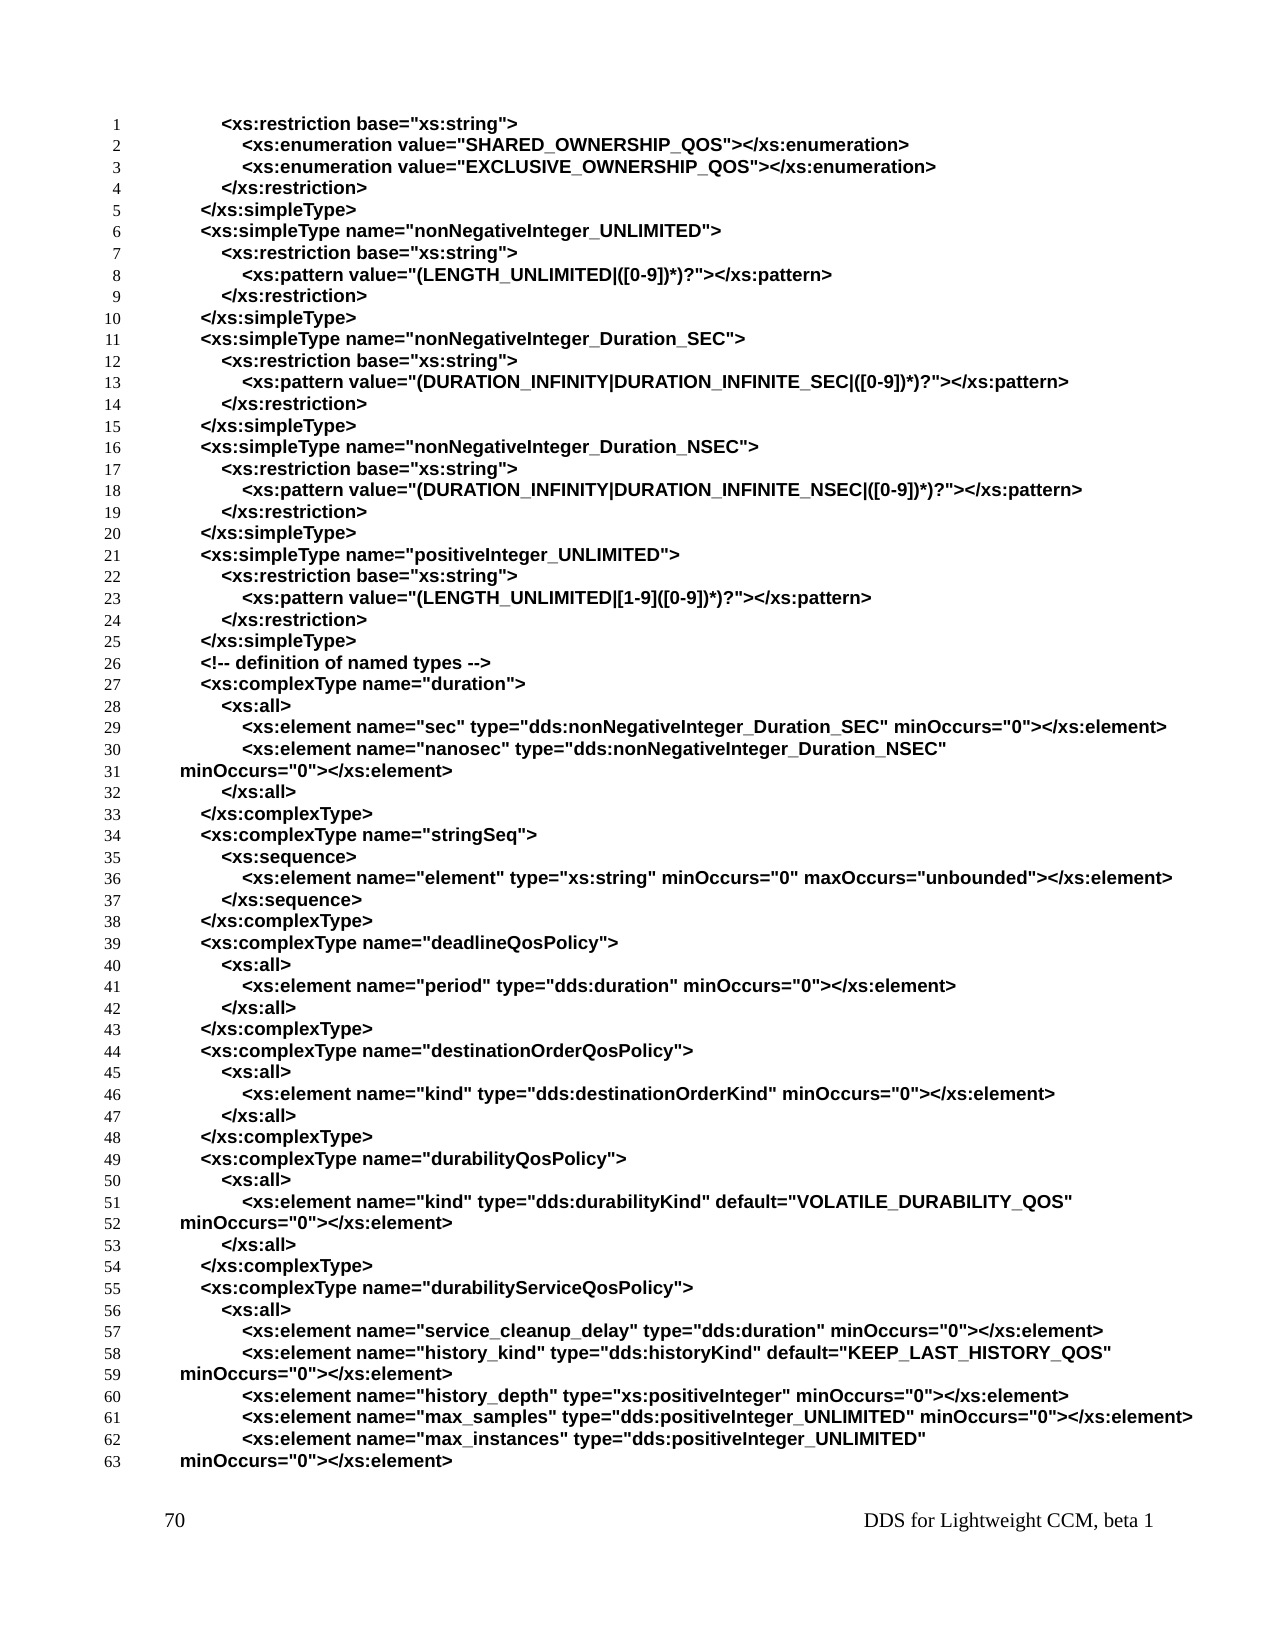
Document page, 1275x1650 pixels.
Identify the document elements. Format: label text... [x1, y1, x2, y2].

text <xs:pattern value="(DURATION_INFINITY|DURATION_INFINITE_SEC|([0-9])*)?"></xs:pattern> [179, 371, 1200, 393]
text </xs:complexType> [179, 1126, 1200, 1147]
text <xs:complexType name="destinationOrderQosPolicy"> [179, 1040, 1200, 1061]
text </xs:all> [179, 1104, 1200, 1126]
text <xs:simpleType name="nonNegativeInteger_Duration_NSEC"> [179, 436, 1200, 457]
text </xs:restriction> [179, 608, 1200, 630]
text </xs:restriction> [179, 177, 1200, 199]
text <xs:element name="max_instances" type="dds:positiveInteger_UNLIMITED" minOccurs="0"></xs:element> [179, 1428, 1200, 1471]
text <xs:restriction base="xs:string"> [179, 350, 1200, 371]
text </xs:complexType> [179, 802, 1200, 824]
text <xs:element name="max_samples" type="dds:positiveInteger_UNLIMITED" minOccurs="0"></xs:element> [179, 1406, 1200, 1428]
text </xs:simpleType> [179, 199, 1200, 220]
text </xs:complexType> [179, 1255, 1200, 1277]
text </xs:all> [179, 781, 1200, 802]
text </xs:complexType> [179, 910, 1200, 932]
text <xs:complexType name="durabilityServiceQosPolicy"> [179, 1277, 1200, 1298]
text <xs:restriction base="xs:string"> [179, 242, 1200, 263]
text <xs:all> [179, 953, 1200, 975]
text <xs:element name="service_cleanup_delay" type="dds:duration" minOccurs="0"></xs:element> [179, 1320, 1200, 1342]
text </xs:restriction> [179, 285, 1200, 307]
text <xs:complexType name="duration"> [179, 673, 1200, 695]
text <xs:complexType name="durabilityQosPolicy"> [179, 1147, 1200, 1169]
text </xs:simpleType> [179, 307, 1200, 328]
text </xs:all> [179, 1234, 1200, 1255]
text <xs:restriction base="xs:string"> [179, 565, 1200, 587]
text <!-- definition of named types --> [179, 652, 1200, 673]
text <xs:element name="history_kind" type="dds:historyKind" default="KEEP_LAST_HISTORY_QOS" minOccurs="0"></xs:element> [179, 1342, 1200, 1385]
text <xs:element name="sec" type="dds:nonNegativeInteger_Duration_SEC" minOccurs="0"></xs:element> [179, 716, 1200, 738]
text <xs:restriction base="xs:string"> [179, 112, 1200, 134]
text <xs:simpleType name="positiveInteger_UNLIMITED"> [179, 544, 1200, 565]
text <xs:pattern value="(LENGTH_UNLIMITED|[1-9]([0-9])*)?"></xs:pattern> [179, 587, 1200, 608]
text </xs:sequence> [179, 889, 1200, 910]
text <xs:complexType name="stringSeq"> [179, 824, 1200, 846]
text </xs:complexType> [179, 1018, 1200, 1040]
text <xs:all> [179, 1298, 1200, 1320]
text <xs:pattern value="(DURATION_INFINITY|DURATION_INFINITE_NSEC|([0-9])*)?"></xs:pattern> [179, 479, 1200, 501]
text <xs:restriction base="xs:string"> [179, 457, 1200, 479]
text </xs:simpleType> [179, 522, 1200, 544]
text </xs:all> [179, 997, 1200, 1018]
text <xs:pattern value="(LENGTH_UNLIMITED|([0-9])*)?"></xs:pattern> [179, 263, 1200, 285]
text <xs:simpleType name="nonNegativeInteger_Duration_SEC"> [179, 328, 1200, 350]
text <xs:all> [179, 1169, 1200, 1191]
text <xs:all> [179, 695, 1200, 716]
text </xs:restriction> [179, 501, 1200, 522]
text <xs:element name="period" type="dds:duration" minOccurs="0"></xs:element> [179, 975, 1200, 997]
text </xs:simpleType> [179, 414, 1200, 436]
text <xs:enumeration value="SHARED_OWNERSHIP_QOS"></xs:enumeration> [179, 134, 1200, 156]
text <xs:element name="element" type="xs:string" minOccurs="0" maxOccurs="unbounded"></xs:element> [179, 867, 1200, 889]
text <xs:sequence> [179, 846, 1200, 867]
text <xs:element name="kind" type="dds:destinationOrderKind" minOccurs="0"></xs:element> [179, 1083, 1200, 1104]
text <xs:enumeration value="EXCLUSIVE_OWNERSHIP_QOS"></xs:enumeration> [179, 156, 1200, 177]
text <xs:element name="history_depth" type="xs:positiveInteger" minOccurs="0"></xs:element> [179, 1385, 1200, 1406]
text </xs:simpleType> [179, 630, 1200, 652]
text <xs:all> [179, 1061, 1200, 1083]
text <xs:element name="kind" type="dds:durabilityKind" default="VOLATILE_DURABILITY_QOS" minOccurs="0"></xs:element> [179, 1191, 1200, 1234]
text <xs:complexType name="deadlineQosPolicy"> [179, 932, 1200, 953]
text </xs:restriction> [179, 393, 1200, 414]
text <xs:element name="nanosec" type="dds:nonNegativeInteger_Duration_NSEC" minOccurs="0"></xs:element> [179, 738, 1200, 781]
text <xs:simpleType name="nonNegativeInteger_UNLIMITED"> [179, 220, 1200, 242]
